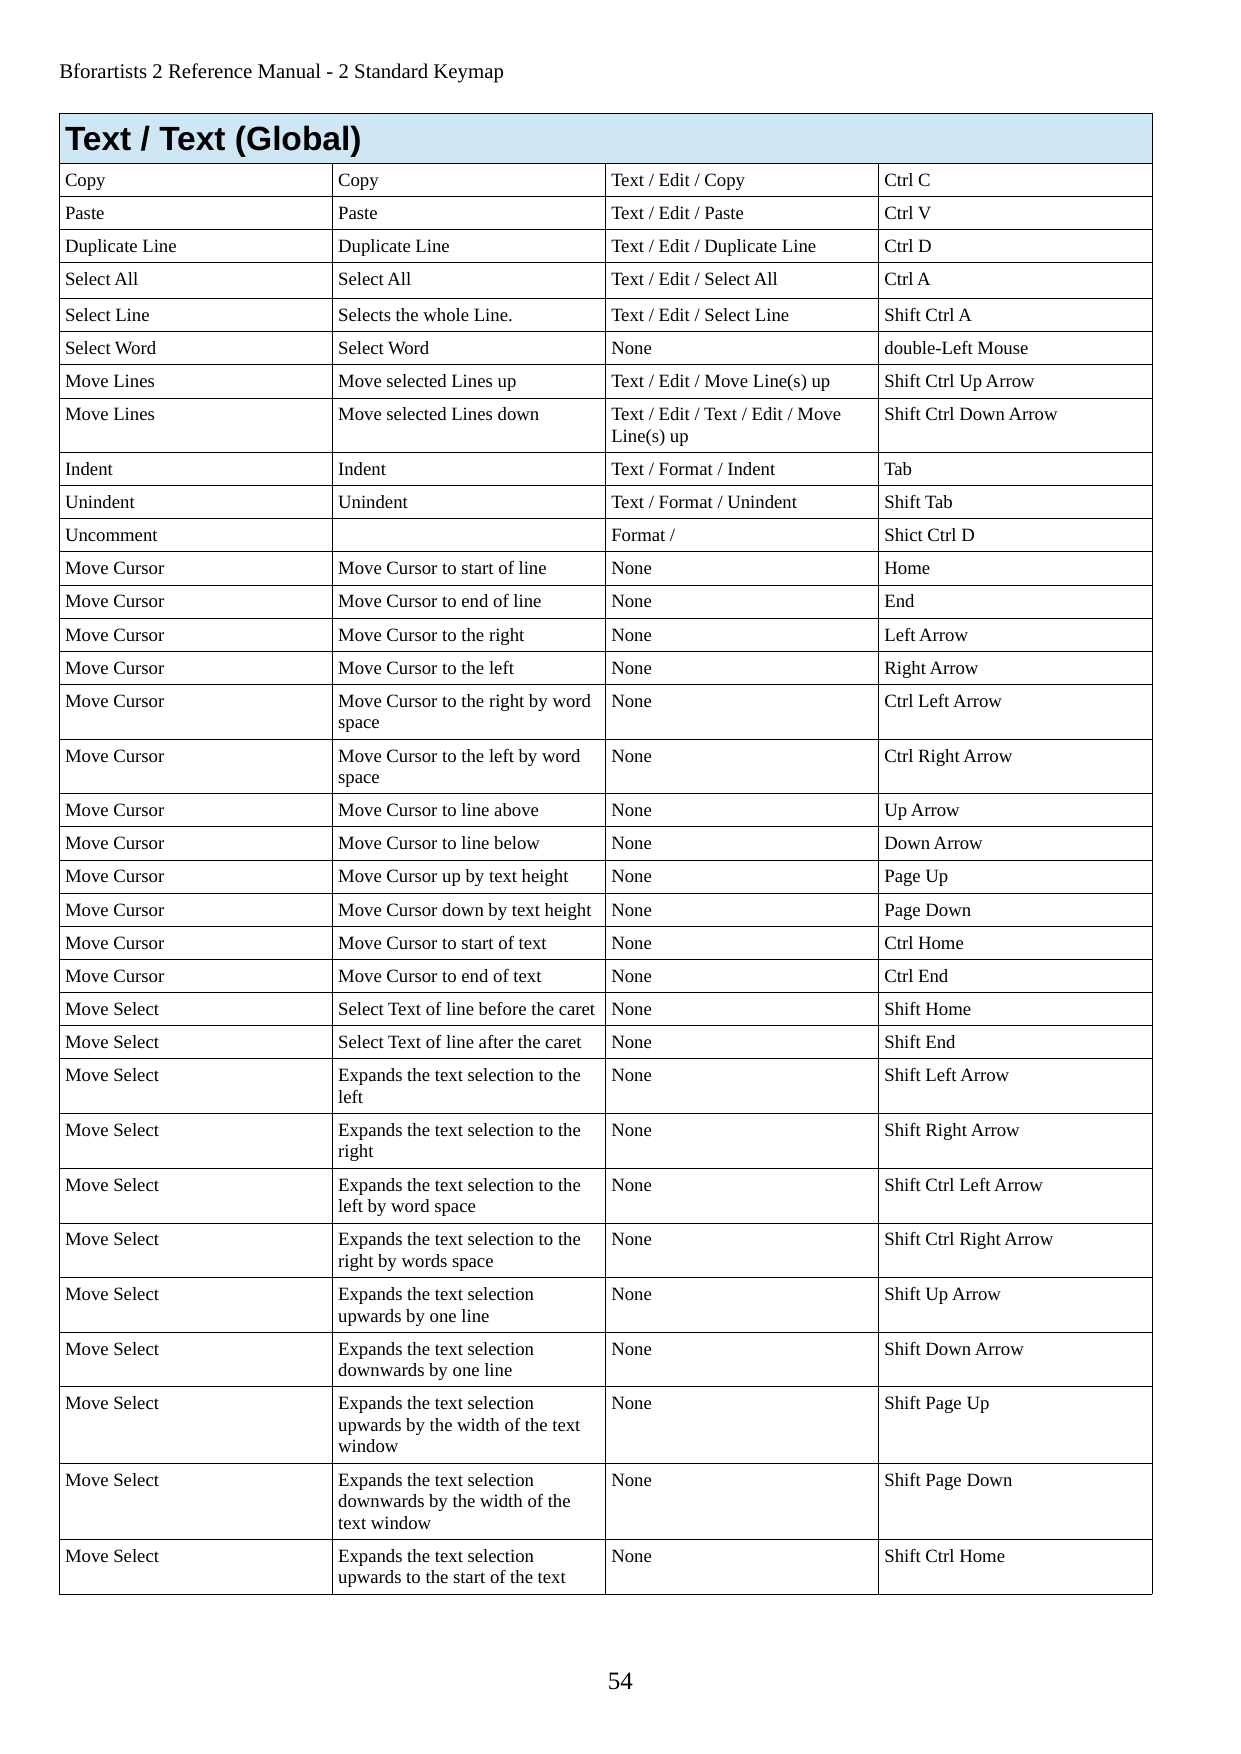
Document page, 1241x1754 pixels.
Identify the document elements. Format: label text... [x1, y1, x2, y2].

table_cell Move Cursor to line above [333, 794, 605, 826]
table_cell Unindent [60, 486, 332, 518]
table_cell Move Cursor to the right by word space [333, 685, 605, 739]
table_cell Paste [60, 197, 332, 229]
table_cell Move Select [60, 1224, 332, 1277]
table_cell End [879, 586, 1152, 618]
table_cell Ctrl Right Arrow [879, 740, 1152, 793]
table_cell Move Lines [60, 399, 332, 452]
table_cell Move Cursor [60, 685, 332, 739]
table_cell None [606, 960, 878, 992]
table_cell Expands the text selection upwards to the start of the text [333, 1540, 605, 1594]
table_cell Move Cursor [60, 652, 332, 684]
table_cell Unindent [333, 486, 605, 518]
table_cell Move Cursor to the right [333, 619, 605, 651]
table_cell Move Cursor [60, 794, 332, 826]
table_cell double-Left Mouse [879, 332, 1152, 364]
table_cell Text / Edit / Select Line [606, 299, 878, 331]
table_cell Move Select [60, 1114, 332, 1168]
table_cell Ctrl Left Arrow [879, 685, 1152, 739]
table_cell None [606, 927, 878, 959]
table_cell Expands the text selection to the left by word space [333, 1169, 605, 1222]
table_cell Page Down [879, 894, 1152, 926]
table_cell Shift Page Up [879, 1387, 1152, 1463]
table_cell None [606, 827, 878, 859]
table_cell Indent [333, 453, 605, 485]
table_cell Move Cursor [60, 827, 332, 859]
table_cell Move Cursor to the left by word space [333, 740, 605, 793]
table_cell None [606, 332, 878, 364]
table_cell Select Text of line after the caret [333, 1026, 605, 1058]
table_cell Move Select [60, 1059, 332, 1113]
table_cell Duplicate Line [333, 230, 605, 262]
table_cell Shift End [879, 1026, 1152, 1058]
table_cell None [606, 619, 878, 651]
table_cell Up Arrow [879, 794, 1152, 826]
table_cell Shift Ctrl Up Arrow [879, 365, 1152, 397]
table_cell None [606, 1540, 878, 1594]
table_cell Move Select [60, 993, 332, 1025]
table_cell Copy [333, 164, 605, 196]
table_cell Move Select [60, 1278, 332, 1332]
table_cell None [606, 794, 878, 826]
table_cell None [606, 993, 878, 1025]
table_cell None [606, 586, 878, 618]
table_cell Text / Edit / Select All [606, 263, 878, 298]
table_cell Expands the text selection to the right by words space [333, 1224, 605, 1277]
table_cell Text / Edit / Paste [606, 197, 878, 229]
table_cell Select Line [60, 299, 332, 331]
table_cell Expands the text selection downwards by one line [333, 1333, 605, 1386]
table_cell Shift Ctrl Home [879, 1540, 1152, 1594]
table_cell None [606, 685, 878, 739]
table_cell [333, 519, 605, 551]
table_cell Text / Edit / Duplicate Line [606, 230, 878, 262]
table_cell Move Select [60, 1540, 332, 1594]
table_cell Select Text of line before the caret [333, 993, 605, 1025]
table_cell Ctrl D [879, 230, 1152, 262]
table_cell Move selected Lines down [333, 399, 605, 452]
table_cell Select Word [333, 332, 605, 364]
table_cell Shift Up Arrow [879, 1278, 1152, 1332]
table_cell Move Cursor to line below [333, 827, 605, 859]
table_cell Move selected Lines up [333, 365, 605, 397]
table_cell Move Cursor up by text height [333, 861, 605, 893]
table_cell None [606, 894, 878, 926]
table_cell Home [879, 552, 1152, 584]
table_cell Move Select [60, 1333, 332, 1386]
table_cell Move Cursor [60, 552, 332, 584]
table_cell Move Cursor [60, 740, 332, 793]
table_cell Shift Right Arrow [879, 1114, 1152, 1168]
table_cell Move Select [60, 1169, 332, 1222]
table_cell Copy [60, 164, 332, 196]
table_cell Ctrl C [879, 164, 1152, 196]
table_cell Expands the text selection upwards by the width of the text window [333, 1387, 605, 1463]
table_cell None [606, 1059, 878, 1113]
table_cell Move Cursor down by text height [333, 894, 605, 926]
table_cell Expands the text selection upwards by one line [333, 1278, 605, 1332]
table_cell Move Cursor to end of line [333, 586, 605, 618]
table_cell None [606, 1224, 878, 1277]
table_cell Move Cursor [60, 894, 332, 926]
table_cell Page Up [879, 861, 1152, 893]
table_cell Ctrl End [879, 960, 1152, 992]
table_cell Paste [333, 197, 605, 229]
table_cell Expands the text selection downwards by the width of the text window [333, 1464, 605, 1539]
table_cell Shift Home [879, 993, 1152, 1025]
table_cell Move Select [60, 1026, 332, 1058]
table_cell Expands the text selection to the left [333, 1059, 605, 1113]
table_cell Ctrl V [879, 197, 1152, 229]
table_cell Ctrl Home [879, 927, 1152, 959]
table_cell Shift Down Arrow [879, 1333, 1152, 1386]
table_cell Right Arrow [879, 652, 1152, 684]
table_cell None [606, 861, 878, 893]
table_cell None [606, 1464, 878, 1539]
table_cell Shift Ctrl Left Arrow [879, 1169, 1152, 1222]
table_cell Move Cursor to the left [333, 652, 605, 684]
table_cell Move Select [60, 1387, 332, 1463]
table_cell Text / Format / Unindent [606, 486, 878, 518]
table_cell Duplicate Line [60, 230, 332, 262]
table_cell Move Cursor [60, 927, 332, 959]
table_cell Text / Format / Indent [606, 453, 878, 485]
table_cell Text / Edit / Text / Edit / Move Line(s) up [606, 399, 878, 452]
table_cell Text / Edit / Copy [606, 164, 878, 196]
table_cell Uncomment [60, 519, 332, 551]
table_cell Shift Ctrl Right Arrow [879, 1224, 1152, 1277]
table_cell Move Select [60, 1464, 332, 1539]
table_cell None [606, 1278, 878, 1332]
table_cell Move Cursor [60, 586, 332, 618]
table_cell Indent [60, 453, 332, 485]
table_cell Shift Ctrl Down Arrow [879, 399, 1152, 452]
table_cell Down Arrow [879, 827, 1152, 859]
table_cell Select All [60, 263, 332, 298]
table_cell Format / [606, 519, 878, 551]
table_cell Ctrl A [879, 263, 1152, 298]
table_cell Selects the whole Line. [333, 299, 605, 331]
table_cell None [606, 1387, 878, 1463]
table_cell None [606, 1026, 878, 1058]
table_cell None [606, 740, 878, 793]
table_cell Shift Tab [879, 486, 1152, 518]
table_cell Expands the text selection to the right [333, 1114, 605, 1168]
table_cell None [606, 1333, 878, 1386]
table_cell None [606, 552, 878, 584]
table_cell Select All [333, 263, 605, 298]
table_header Text / Text (Global) [60, 114, 1152, 163]
table_cell Shift Left Arrow [879, 1059, 1152, 1113]
table_cell Move Cursor to start of line [333, 552, 605, 584]
table_cell Left Arrow [879, 619, 1152, 651]
table_cell Move Cursor to end of text [333, 960, 605, 992]
table_cell Move Cursor [60, 619, 332, 651]
table_cell Shift Ctrl A [879, 299, 1152, 331]
table_cell None [606, 1169, 878, 1222]
table_cell Move Cursor to start of text [333, 927, 605, 959]
table_cell Move Cursor [60, 960, 332, 992]
table_cell None [606, 652, 878, 684]
table_cell Shict Ctrl D [879, 519, 1152, 551]
table_cell Select Word [60, 332, 332, 364]
table_cell Tab [879, 453, 1152, 485]
table_cell None [606, 1114, 878, 1168]
table_cell Move Lines [60, 365, 332, 397]
table_cell Move Cursor [60, 861, 332, 893]
table_cell Shift Page Down [879, 1464, 1152, 1539]
table_cell Text / Edit / Move Line(s) up [606, 365, 878, 397]
